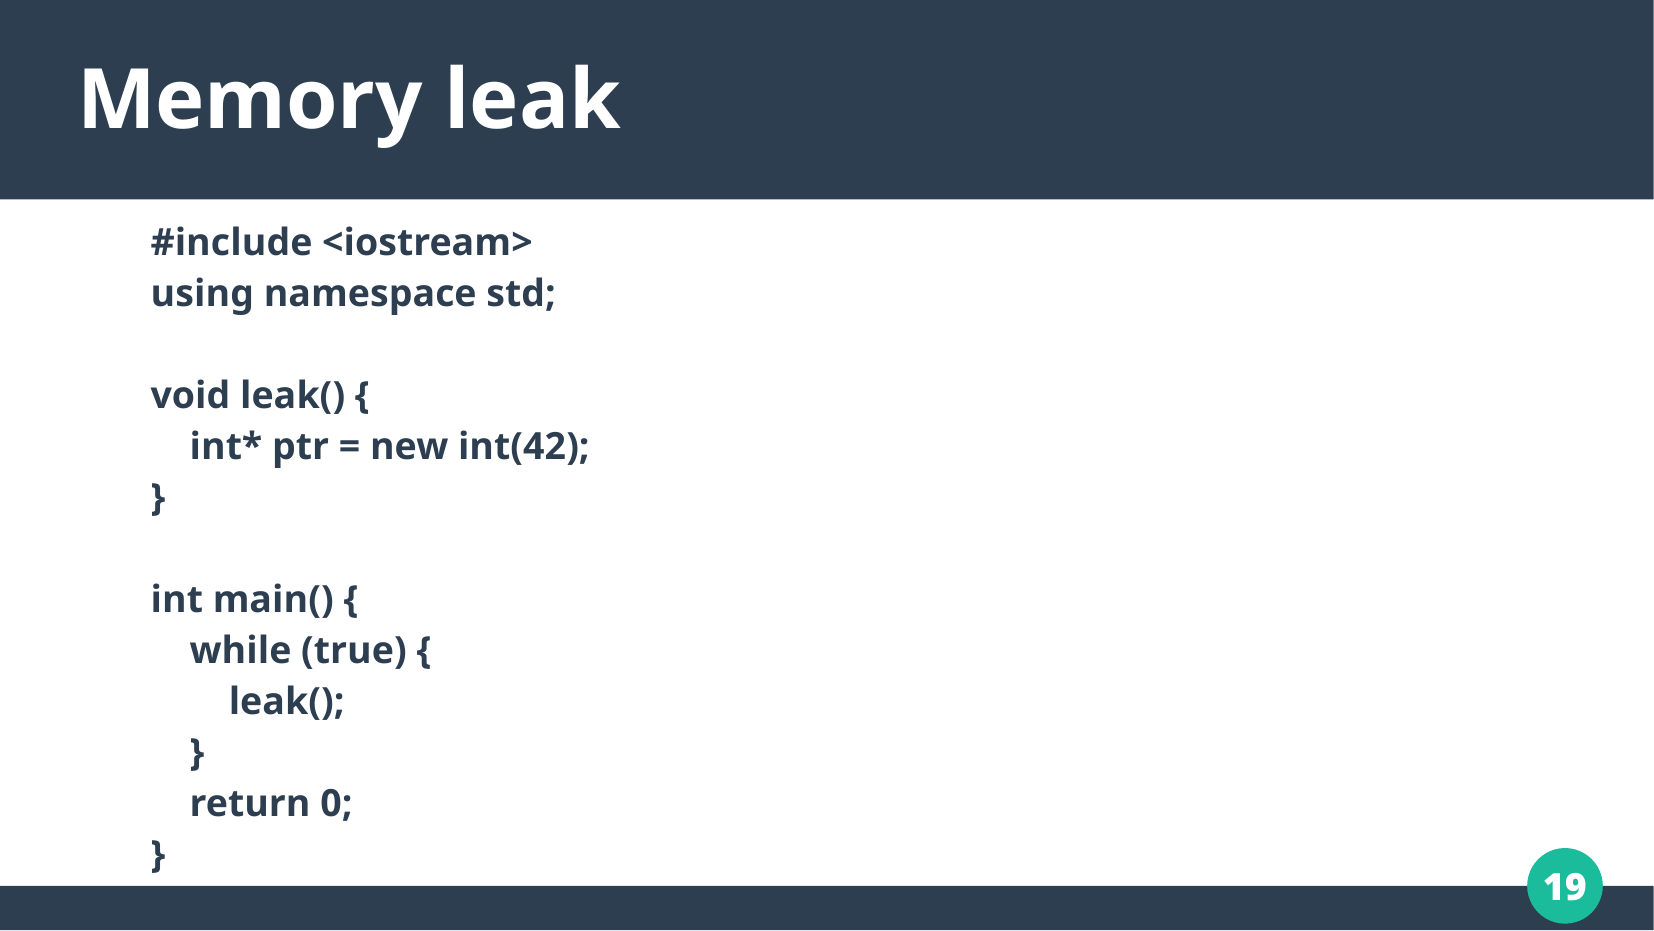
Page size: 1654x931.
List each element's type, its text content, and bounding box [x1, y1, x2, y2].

title Memory leak [77, 37, 1613, 156]
text_box #include <iostream> using namespace std; void leak() { int* ptr = new int(42); } int main() { while (true) { leak(); } return 0; } [135, 259, 930, 887]
